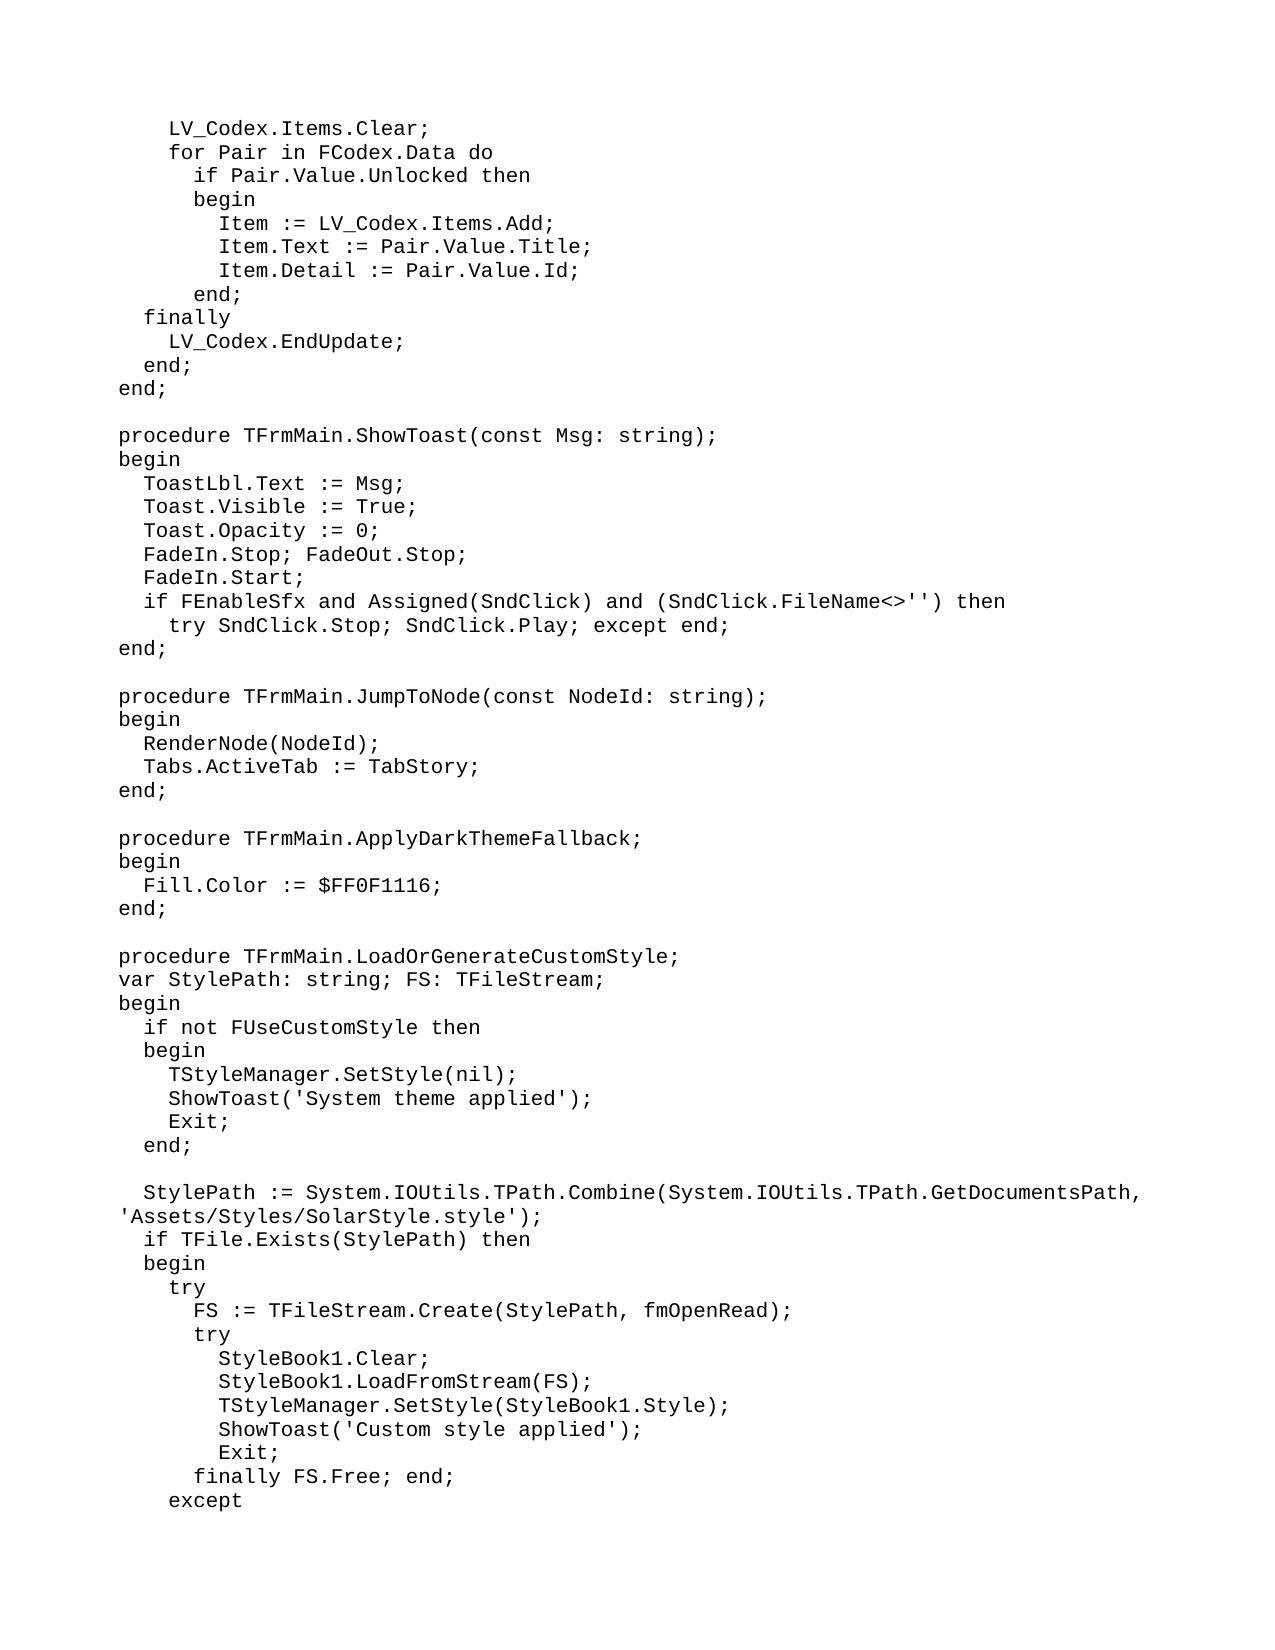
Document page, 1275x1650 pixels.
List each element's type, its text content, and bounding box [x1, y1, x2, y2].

text ToastLbl.Text := Msg; [118, 473, 1157, 496]
text LV_Codex.Items.Clear; [118, 118, 1157, 142]
text procedure TFrmMain.LoadOrGenerateCustomStyle; [118, 946, 1157, 969]
text RenderNode(NodeId); [118, 733, 1157, 757]
text TStyleManager.SetStyle(StyleBook1.Style); [118, 1395, 1157, 1419]
text end; [118, 638, 1157, 662]
text procedure TFrmMain.JumpToNode(const NodeId: string); [118, 686, 1157, 709]
text end; [118, 898, 1157, 922]
text TStyleManager.SetStyle(nil); [118, 1064, 1157, 1088]
text end; [118, 284, 1157, 307]
text end; [118, 378, 1157, 402]
text procedure TFrmMain.ShowToast(const Msg: string); [118, 426, 1157, 449]
text try [118, 1277, 1157, 1300]
text Item.Detail := Pair.Value.Id; [118, 260, 1157, 284]
text end; [118, 780, 1157, 804]
text end; [118, 354, 1157, 378]
text Exit; [118, 1442, 1157, 1466]
text if FEnableSfx and Assigned(SndClick) and (SndClick.FileName<>'') then [118, 591, 1157, 615]
text finally FS.Free; end; [118, 1466, 1157, 1489]
text LV_Codex.EndUpdate; [118, 331, 1157, 354]
text Toast.Visible := True; [118, 496, 1157, 520]
text FadeIn.Stop; FadeOut.Stop; [118, 544, 1157, 567]
text try [118, 1324, 1157, 1348]
text begin [118, 709, 1157, 733]
text begin [118, 189, 1157, 213]
text StylePath := System.IOUtils.TPath.Combine(System.IOUtils.TPath.GetDocumentsPath, 'Assets/Styles/SolarStyle.style'); [118, 1182, 1157, 1229]
text begin [118, 1253, 1157, 1277]
text begin [118, 851, 1157, 875]
text try SndClick.Stop; SndClick.Play; except end; [118, 615, 1157, 638]
text Item.Text := Pair.Value.Title; [118, 236, 1157, 260]
text StyleBook1.LoadFromStream(FS); [118, 1371, 1157, 1395]
text Item := LV_Codex.Items.Add; [118, 213, 1157, 236]
text Fill.Color := $FF0F1116; [118, 875, 1157, 898]
text if Pair.Value.Unlocked then [118, 165, 1157, 189]
text ShowToast('Custom style applied'); [118, 1419, 1157, 1442]
text for Pair in FCodex.Data do [118, 142, 1157, 165]
text begin [118, 993, 1157, 1017]
text if not FUseCustomStyle then [118, 1017, 1157, 1040]
text Toast.Opacity := 0; [118, 520, 1157, 544]
text var StylePath: string; FS: TFileStream; [118, 969, 1157, 993]
text begin [118, 1040, 1157, 1064]
text if TFile.Exists(StylePath) then [118, 1229, 1157, 1253]
text procedure TFrmMain.ApplyDarkThemeFallback; [118, 827, 1157, 851]
text finally [118, 307, 1157, 331]
text Tabs.ActiveTab := TabStory; [118, 757, 1157, 780]
text ShowToast('System theme applied'); [118, 1088, 1157, 1111]
text Exit; [118, 1111, 1157, 1135]
text FS := TFileStream.Create(StylePath, fmOpenRead); [118, 1300, 1157, 1324]
text StyleBook1.Clear; [118, 1348, 1157, 1371]
text FadeIn.Start; [118, 567, 1157, 591]
text end; [118, 1135, 1157, 1158]
text begin [118, 449, 1157, 473]
text except [118, 1489, 1157, 1513]
